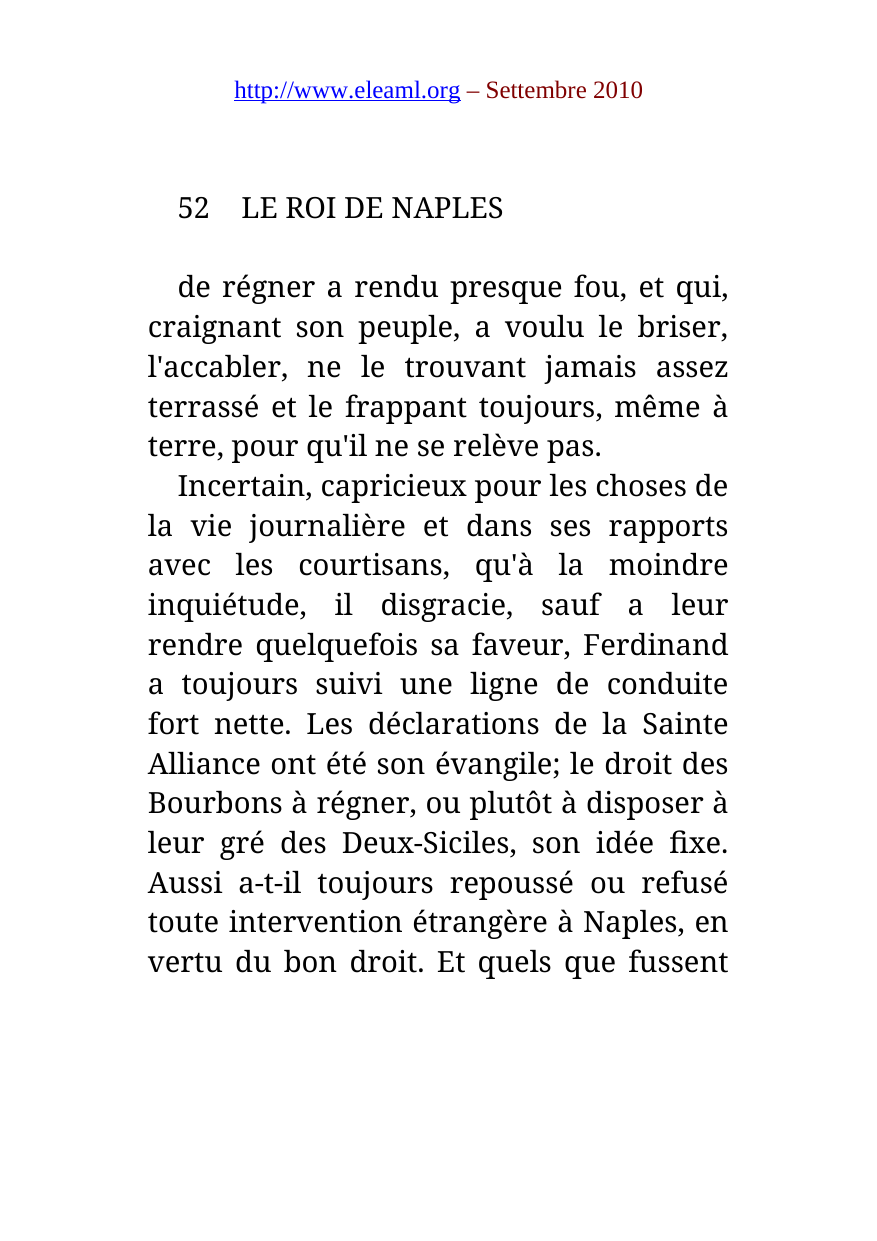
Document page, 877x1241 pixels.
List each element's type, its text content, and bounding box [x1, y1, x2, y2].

text de régner a rendu presque fou, et qui, craignant son peuple, a voulu le briser, l'accabler, ne le trouvant jamais assez terrassé et le frappant toujours, même à terre, pour qu'il ne se relève pas. [148, 267, 729, 465]
text 52 LE ROI DE NAPLES [148, 187, 729, 227]
text Incertain, capricieux pour les choses de la vie journalière et dans ses rapports avec les courtisans, qu'à la moindre inquiétude, il disgracie, sauf a leur rendre quelquefois sa faveur, Ferdinand a toujours suivi une ligne de conduite fort nette. Les déclarations de la Sainte Alliance ont été son évangile; le droit des Bourbons à régner, ou plutôt à disposer à leur gré des Deux-Siciles, son idée fixe. Aussi a-t-il toujours repoussé ou refusé toute intervention étrangère à Naples, en vertu du bon droit. Et quels que fussent [148, 465, 729, 981]
